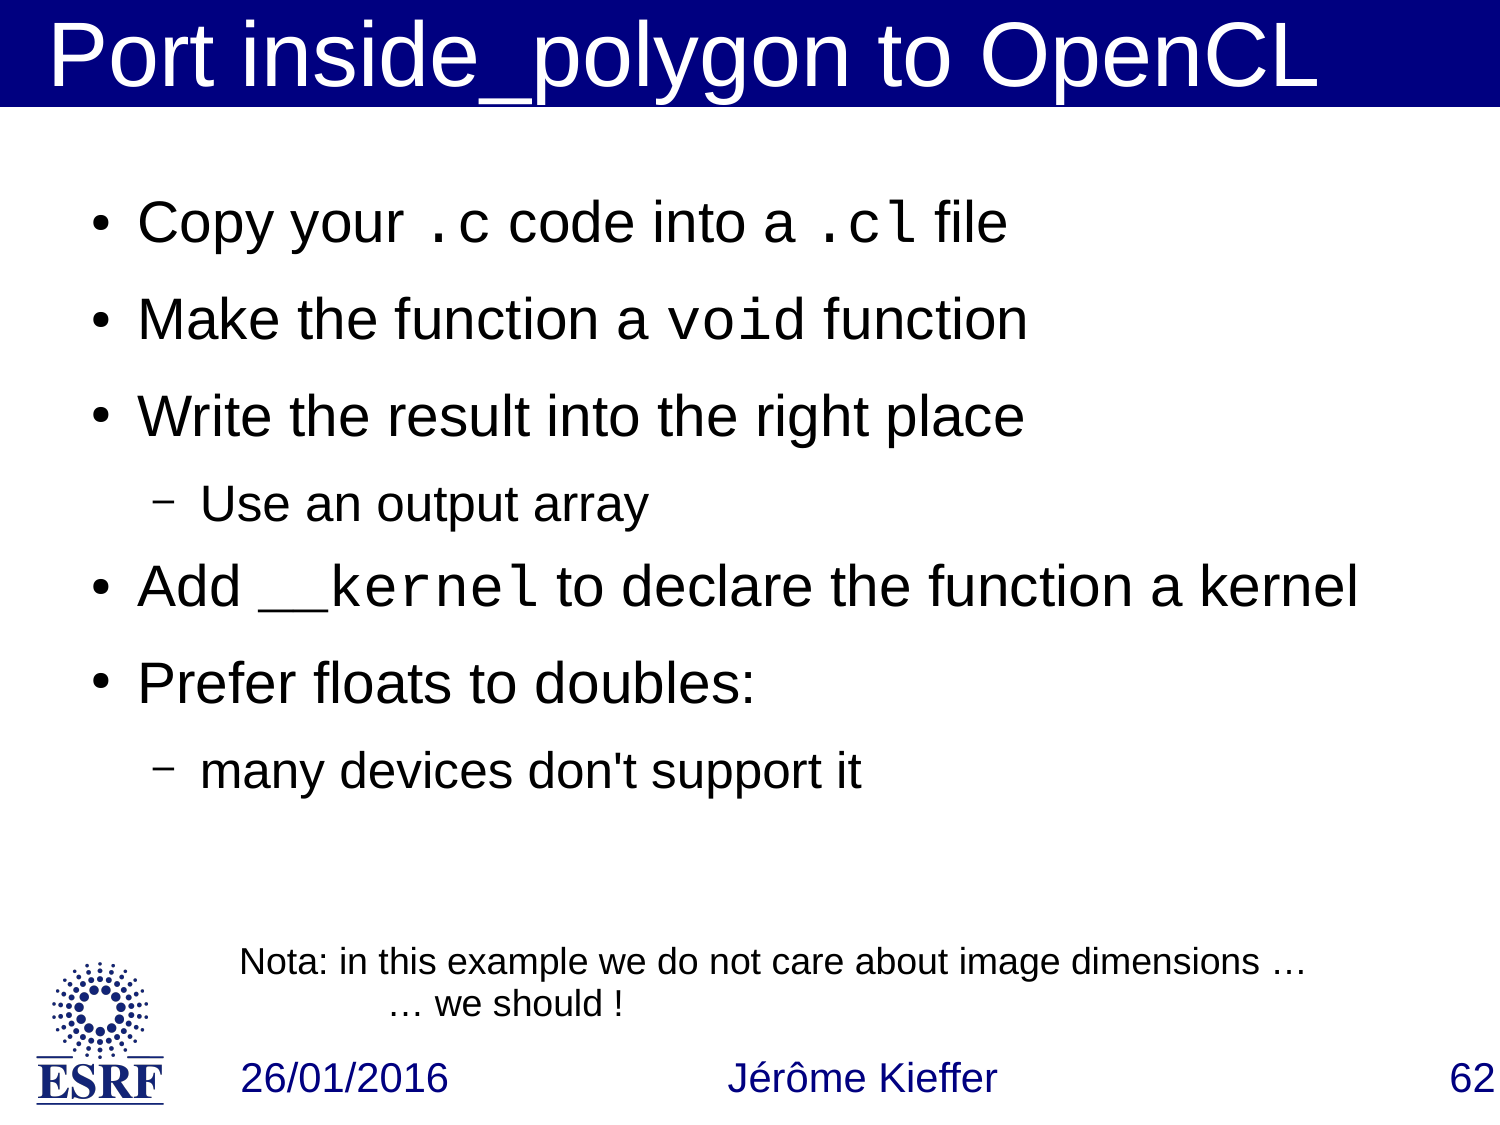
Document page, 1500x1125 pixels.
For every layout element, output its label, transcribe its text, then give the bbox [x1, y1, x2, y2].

list Copy your .c code into a .cl file Make the function a void function Write the result into the right place Use an output array Add __kernel to declare the function a kernel Prefer floats to doubles: many devices don't support it [75, 188, 1395, 842]
text_box Nota: in this example we do not care about image dimensions … … we should ! [224, 932, 1333, 1032]
title Port inside_polygon to OpenCL [47, 3, 1500, 107]
picture [29, 956, 171, 1111]
